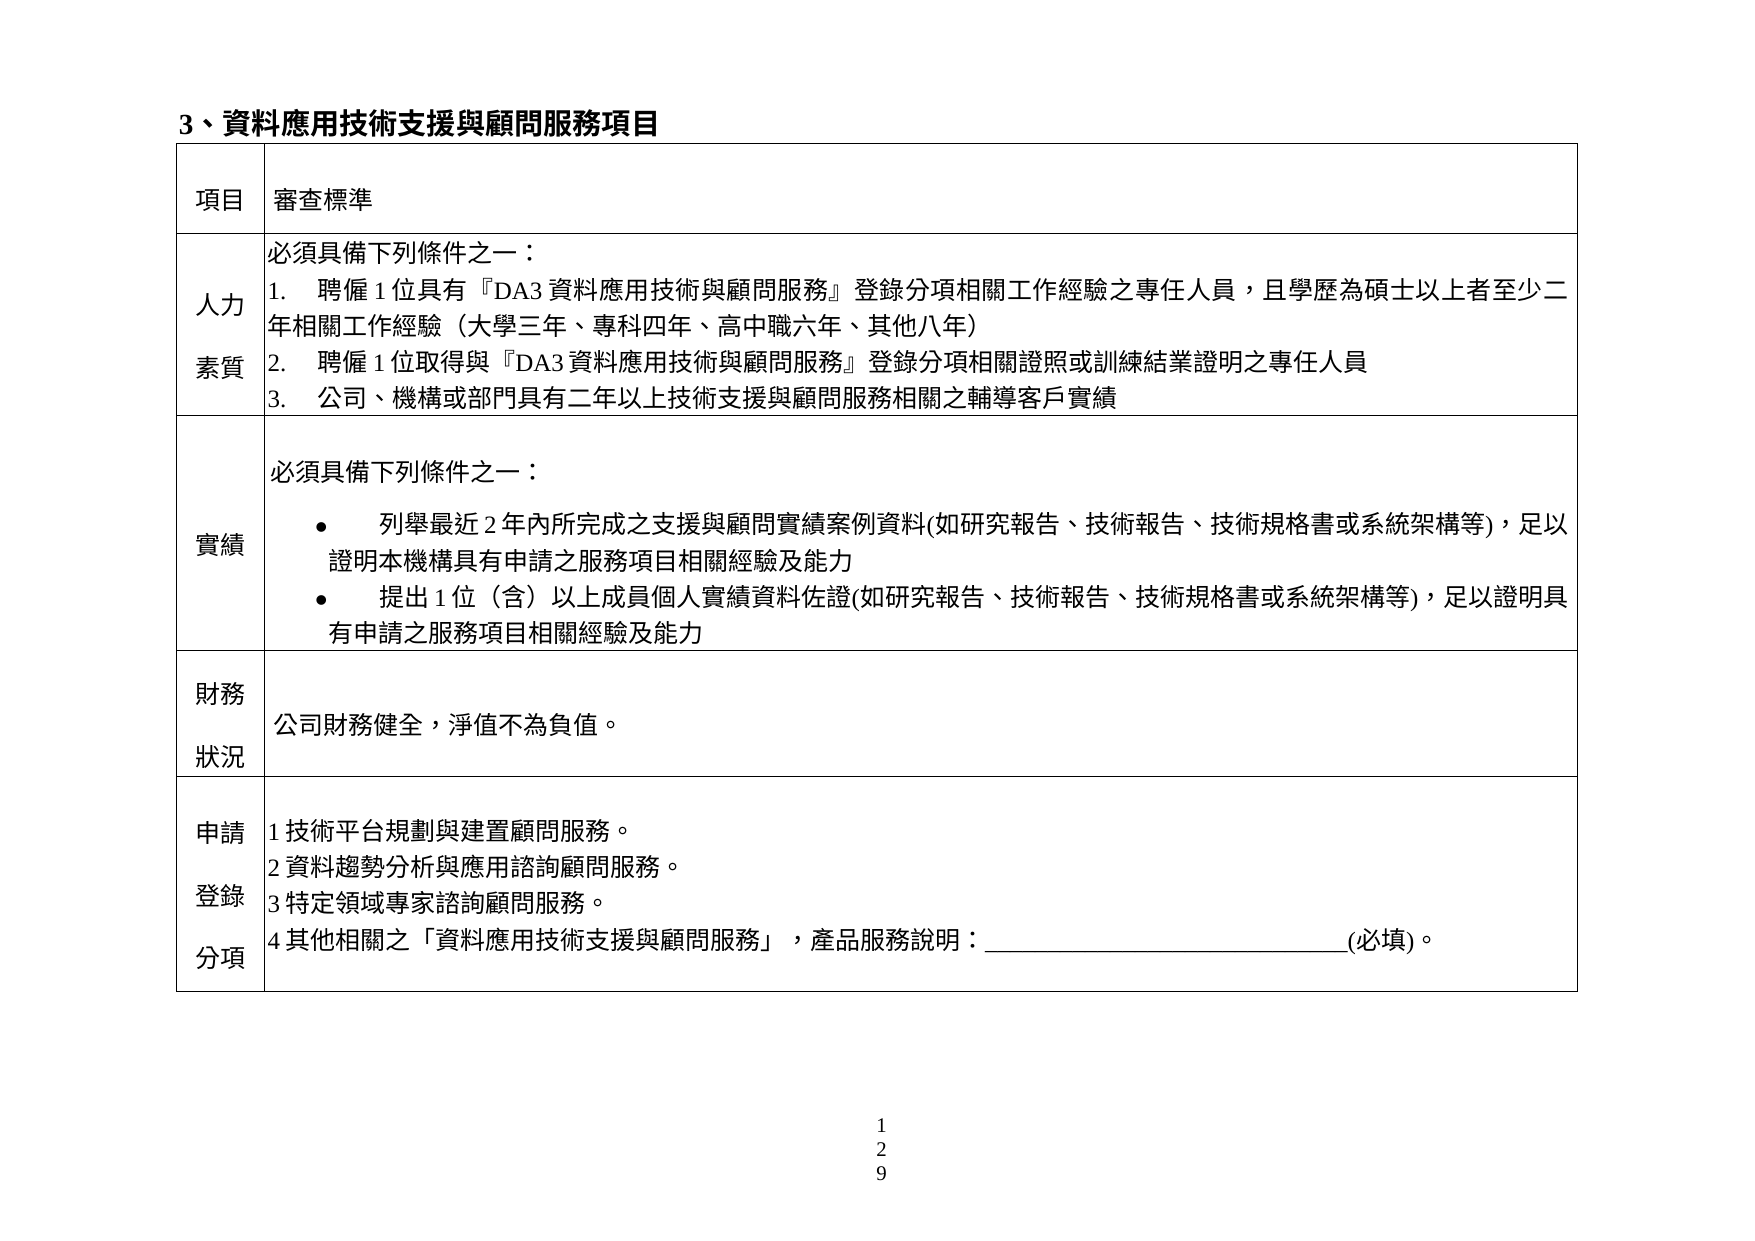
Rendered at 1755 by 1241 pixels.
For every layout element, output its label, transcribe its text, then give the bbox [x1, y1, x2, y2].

table_cell 財務狀況 [177, 651, 264, 776]
table_cell 申請登錄分項 [177, 777, 264, 991]
table_cell 人力素質 [177, 234, 264, 415]
table_cell 1技術平台規劃與建置顧問服務。 2資料趨勢分析與應用諮詢顧問服務。 3特定領域專家諮詢顧問服務。 4其他相關之「資料應用技術支援與顧問服務」，產品服務說明：_____________________________(必填)。 [265, 777, 1577, 991]
table_cell 實績 [177, 416, 264, 650]
table_cell 公司財務健全，淨值不為負值。 [265, 651, 1577, 776]
text 3、資料應用技術支援與顧問服務項目 [94, 101, 1660, 143]
table_header 審查標準 [265, 144, 1577, 233]
table_cell 必須具備下列條件之一： 列舉最近2年內所完成之支援與顧問實績案例資料(如研究報告、技術報告、技術規格書或系統架構等)，足以證明本機構具有申請之服務項目相關經驗及能力 提出1位（含）以上成員個人實績資料佐證(如研究報告、技術報告、技術規格書或系統架構等)，足以證明具有申請之服務項目相關經驗及能力 [265, 416, 1577, 650]
table_header 項目 [177, 144, 264, 233]
table_cell 必須具備下列條件之一： 聘僱1位具有『DA3資料應用技術與顧問服務』登錄分項相關工作經驗之專任人員，且學歷為碩士以上者至少二年相關工作經驗（大學三年、專科四年、高中職六年、其他八年） 聘僱1位取得與『DA3資料應用技術與顧問服務』登錄分項相關證照或訓練結業證明之專任人員 公司、機構或部門具有二年以上技術支援與顧問服務相關之輔導客戶實績 [265, 234, 1577, 415]
